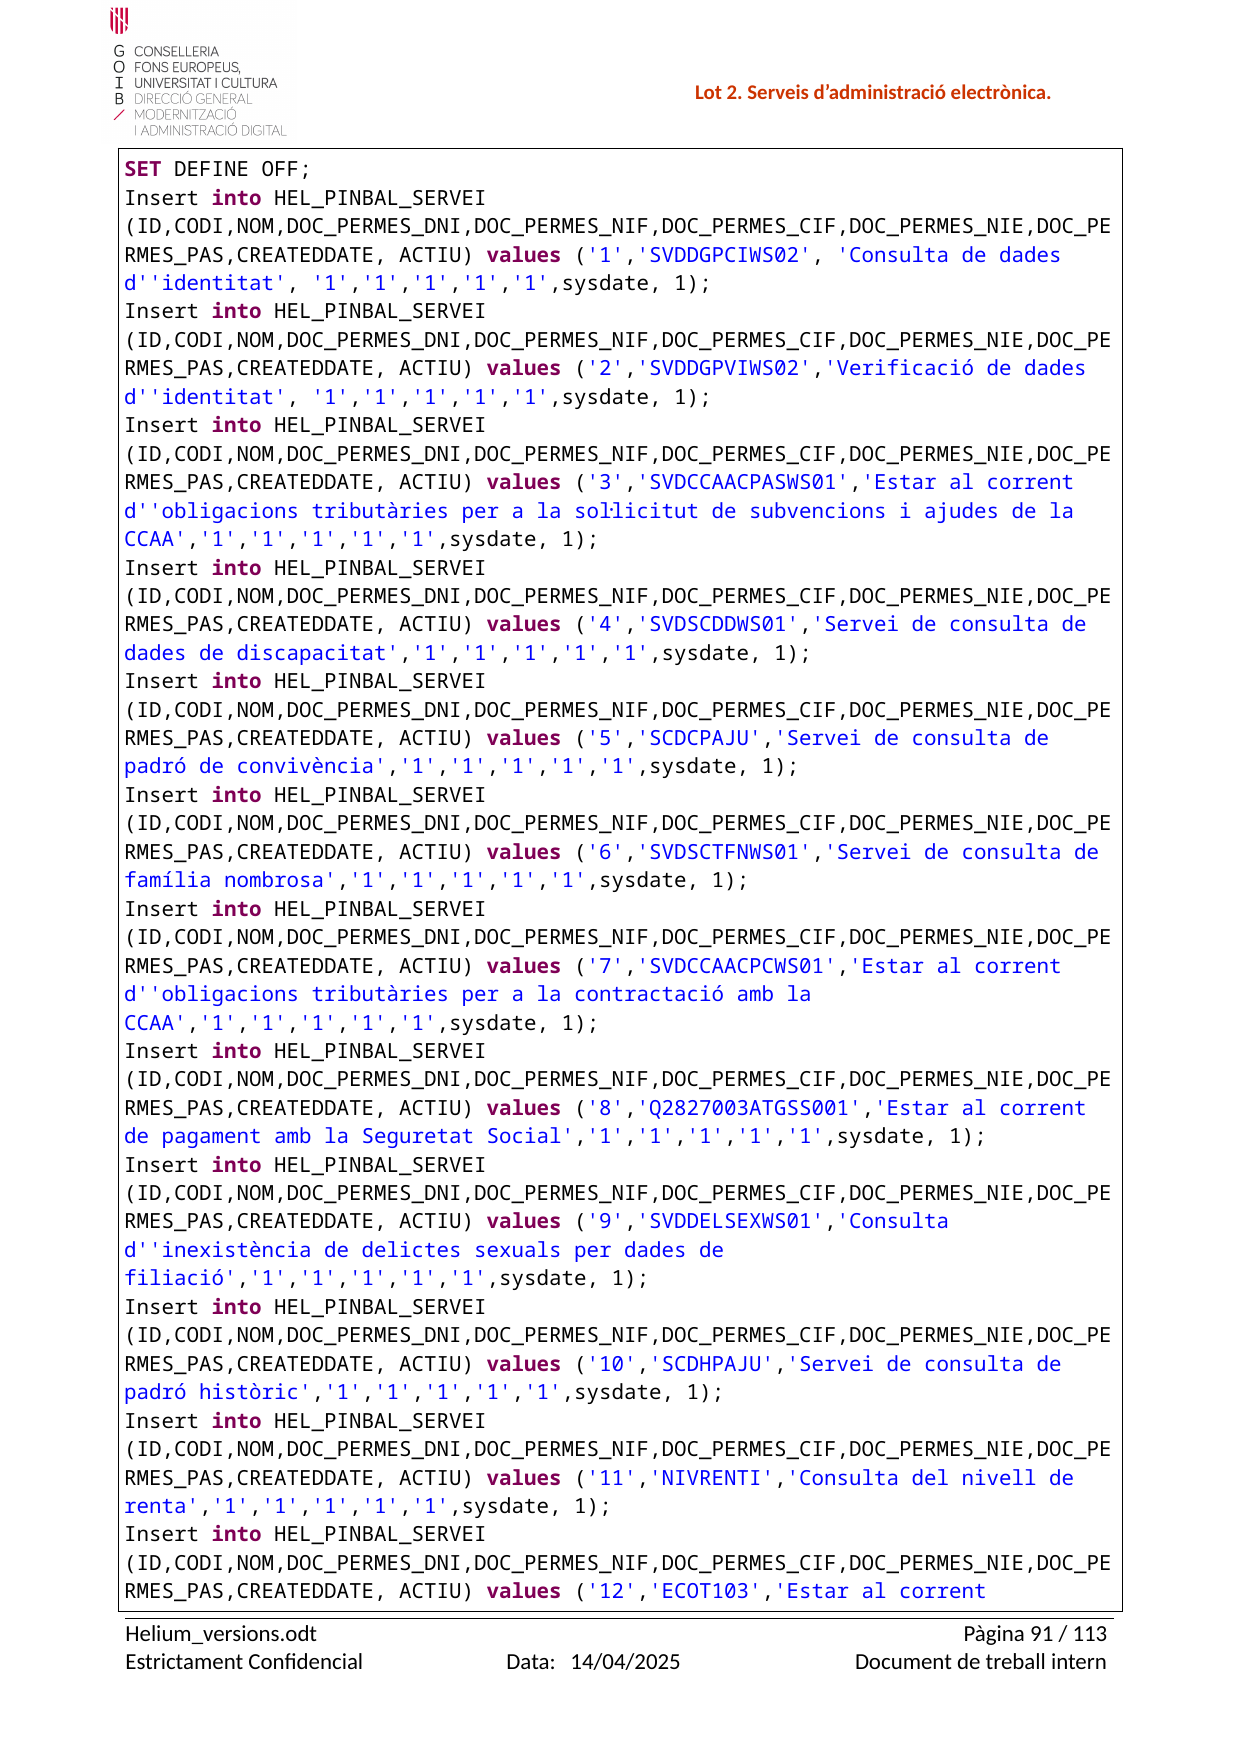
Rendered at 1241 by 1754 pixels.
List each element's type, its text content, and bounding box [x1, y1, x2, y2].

picture [100, 0, 297, 144]
table_header SET DEFINE OFF; Insert into HEL_PINBAL_SERVEI (ID,CODI,NOM,DOC_PERMES_DNI,DOC_PERMES_NIF,DOC_PERMES_CIF,DOC_PERMES_NIE,DOC_PERMES_PAS,CREATEDDATE, ACTIU) values ('1','SVDDGPCIWS02', 'Consulta de dades d''identitat', '1','1','1','1','1',sysdate, 1); Insert into HEL_PINBAL_SERVEI (ID,CODI,NOM,DOC_PERMES_DNI,DOC_PERMES_NIF,DOC_PERMES_CIF,DOC_PERMES_NIE,DOC_PERMES_PAS,CREATEDDATE, ACTIU) values ('2','SVDDGPVIWS02','Verificació de dades d''identitat', '1','1','1','1','1',sysdate, 1); Insert into HEL_PINBAL_SERVEI (ID,CODI,NOM,DOC_PERMES_DNI,DOC_PERMES_NIF,DOC_PERMES_CIF,DOC_PERMES_NIE,DOC_PERMES_PAS,CREATEDDATE, ACTIU) values ('3','SVDCCAACPASWS01','Estar al corrent d''obligacions tributàries per a la sol·licitut de subvencions i ajudes de la CCAA','1','1','1','1','1',sysdate, 1); Insert into HEL_PINBAL_SERVEI (ID,CODI,NOM,DOC_PERMES_DNI,DOC_PERMES_NIF,DOC_PERMES_CIF,DOC_PERMES_NIE,DOC_PERMES_PAS,CREATEDDATE, ACTIU) values ('4','SVDSCDDWS01','Servei de consulta de dades de discapacitat','1','1','1','1','1',sysdate, 1); Insert into HEL_PINBAL_SERVEI (ID,CODI,NOM,DOC_PERMES_DNI,DOC_PERMES_NIF,DOC_PERMES_CIF,DOC_PERMES_NIE,DOC_PERMES_PAS,CREATEDDATE, ACTIU) values ('5','SCDCPAJU','Servei de consulta de padró de convivència','1','1','1','1','1',sysdate, 1); Insert into HEL_PINBAL_SERVEI (ID,CODI,NOM,DOC_PERMES_DNI,DOC_PERMES_NIF,DOC_PERMES_CIF,DOC_PERMES_NIE,DOC_PERMES_PAS,CREATEDDATE, ACTIU) values ('6','SVDSCTFNWS01','Servei de consulta de família nombrosa','1','1','1','1','1',sysdate, 1); Insert into HEL_PINBAL_SERVEI (ID,CODI,NOM,DOC_PERMES_DNI,DOC_PERMES_NIF,DOC_PERMES_CIF,DOC_PERMES_NIE,DOC_PERMES_PAS,CREATEDDATE, ACTIU) values ('7','SVDCCAACPCWS01','Estar al corrent d''obligacions tributàries per a la contractació amb la CCAA','1','1','1','1','1',sysdate, 1); Insert into HEL_PINBAL_SERVEI (ID,CODI,NOM,DOC_PERMES_DNI,DOC_PERMES_NIF,DOC_PERMES_CIF,DOC_PERMES_NIE,DOC_PERMES_PAS,CREATEDDATE, ACTIU) values ('8','Q2827003ATGSS001','Estar al corrent de pagament amb la Seguretat Social','1','1','1','1','1',sysdate, 1); Insert into HEL_PINBAL_SERVEI (ID,CODI,NOM,DOC_PERMES_DNI,DOC_PERMES_NIF,DOC_PERMES_CIF,DOC_PERMES_NIE,DOC_PERMES_PAS,CREATEDDATE, ACTIU) values ('9','SVDDELSEXWS01','Consulta d''inexistència de delictes sexuals per dades de filiació','1','1','1','1','1',sysdate, 1); Insert into HEL_PINBAL_SERVEI (ID,CODI,NOM,DOC_PERMES_DNI,DOC_PERMES_NIF,DOC_PERMES_CIF,DOC_PERMES_NIE,DOC_PERMES_PAS,CREATEDDATE, ACTIU) values ('10','SCDHPAJU','Servei de consulta de padró històric','1','1','1','1','1',sysdate, 1); Insert into HEL_PINBAL_SERVEI (ID,CODI,NOM,DOC_PERMES_DNI,DOC_PERMES_NIF,DOC_PERMES_CIF,DOC_PERMES_NIE,DOC_PERMES_PAS,CREATEDDATE, ACTIU) values ('11','NIVRENTI','Consulta del nivell de renta','1','1','1','1','1',sysdate, 1); Insert into HEL_PINBAL_SERVEI (ID,CODI,NOM,DOC_PERMES_DNI,DOC_PERMES_NIF,DOC_PERMES_CIF,DOC_PERMES_NIE,DOC_PERMES_PAS,CREATEDDATE, ACTIU) values ('12','ECOT103','Estar al corrent [119, 149, 1122, 1611]
